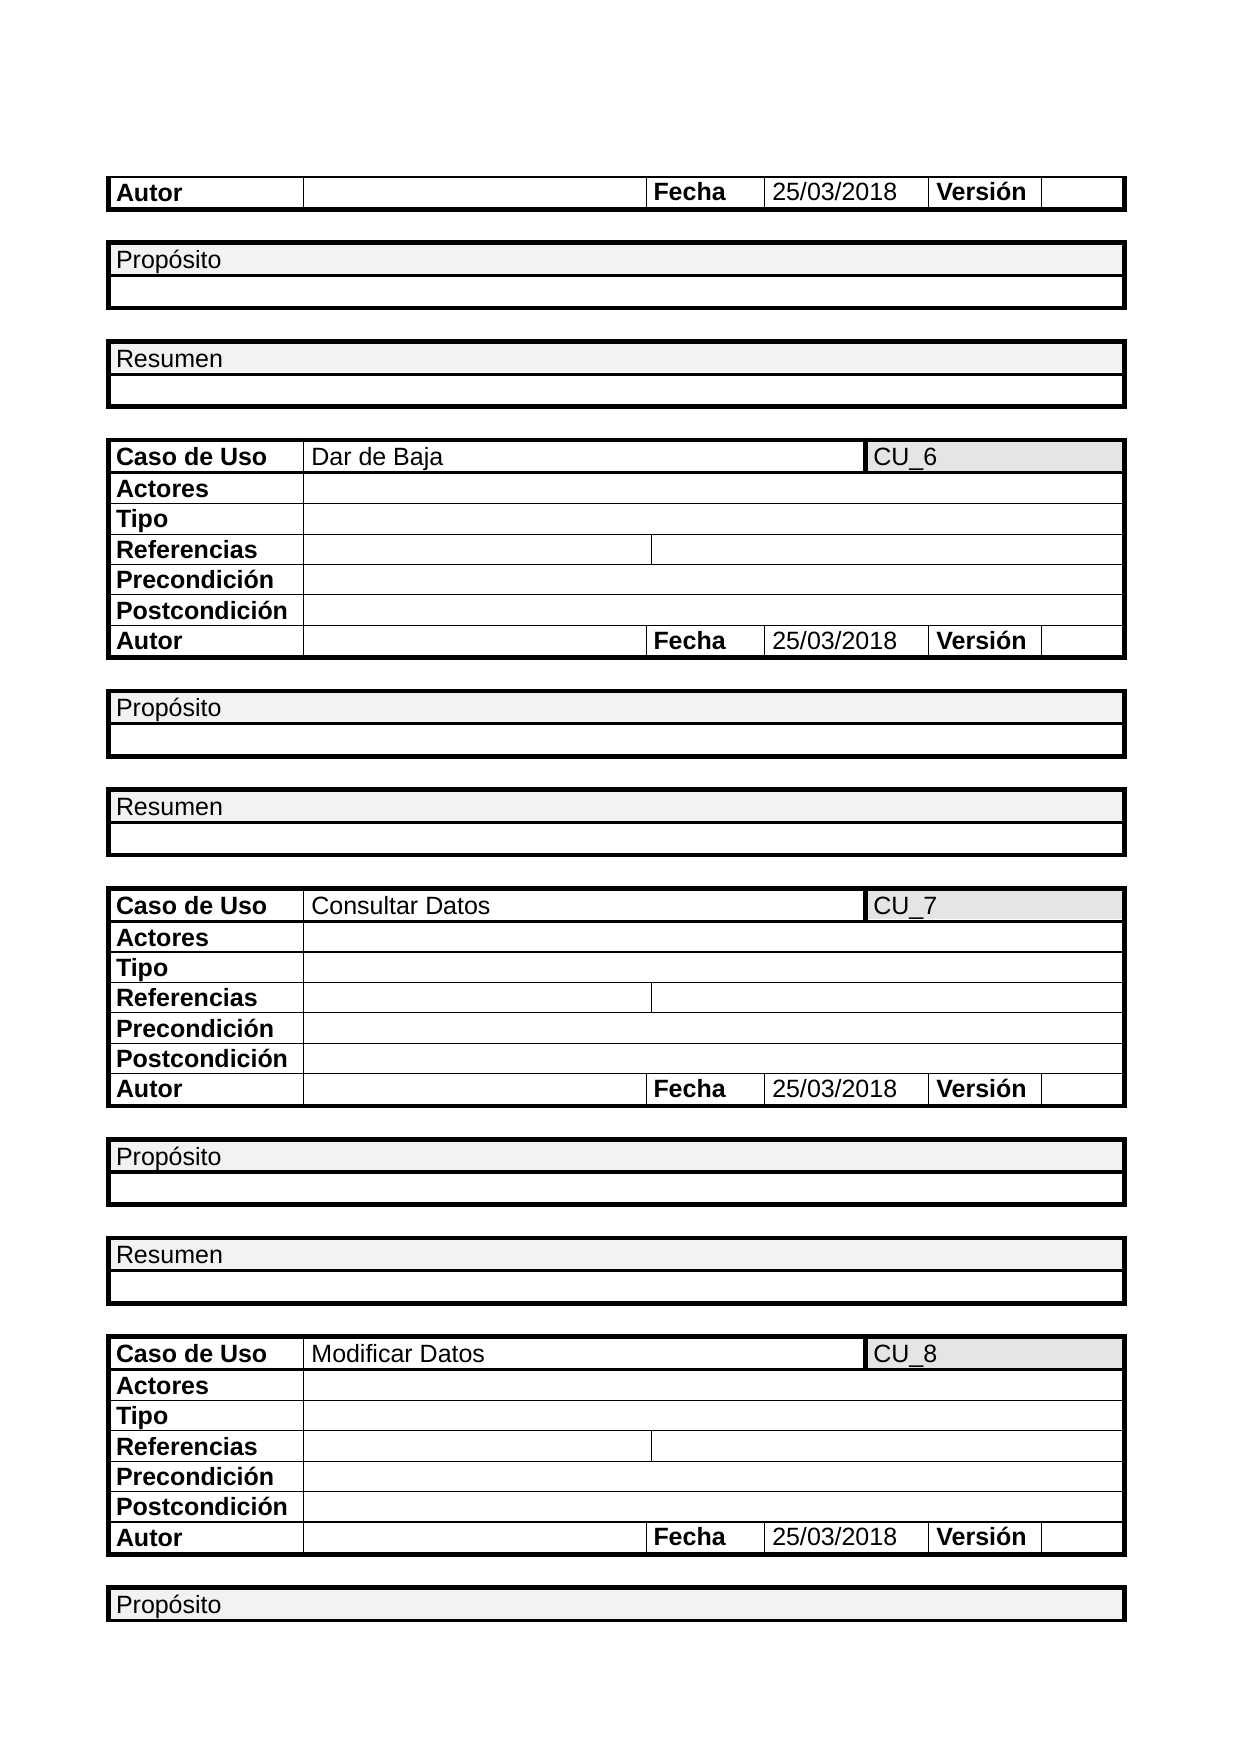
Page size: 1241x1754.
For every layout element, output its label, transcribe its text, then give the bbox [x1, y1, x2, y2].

table_cell [304, 1371, 1122, 1400]
table_cell Autor [111, 178, 303, 207]
table_cell [111, 376, 1122, 404]
table_cell [304, 953, 1122, 982]
table_cell [1042, 1523, 1122, 1552]
table_cell [304, 983, 651, 1012]
table_cell Versión [929, 626, 1041, 655]
table_cell Precondición [111, 1462, 303, 1491]
table_cell [304, 595, 1122, 625]
table_cell [304, 1492, 1122, 1521]
table_cell [304, 1013, 1122, 1043]
table_cell [304, 474, 1122, 503]
table_header Consultar Datos [304, 891, 863, 919]
table_header Propósito [111, 1142, 1122, 1170]
table_cell [304, 1401, 1122, 1430]
table_header Dar de Baja [304, 442, 863, 471]
table_cell [111, 725, 1122, 754]
table_cell [304, 535, 651, 564]
table_cell Versión [929, 178, 1041, 207]
table_cell [111, 824, 1122, 853]
table_header Propósito [111, 245, 1122, 274]
table_cell Actores [111, 474, 303, 503]
table_cell [652, 983, 1122, 1012]
table_cell [1042, 626, 1122, 655]
table_cell Autor [111, 1074, 303, 1103]
table_header Caso de Uso [111, 891, 303, 919]
table_cell 25/03/2018 [765, 626, 928, 655]
table_header Caso de Uso [111, 1339, 303, 1368]
table_cell Referencias [111, 983, 303, 1012]
table_header Propósito [111, 693, 1122, 722]
table_cell [1042, 178, 1122, 207]
table_cell Fecha [647, 626, 764, 655]
table_cell Referencias [111, 1431, 303, 1461]
table_header Resumen [111, 792, 1122, 821]
table_cell Autor [111, 626, 303, 655]
table_header Resumen [111, 344, 1122, 372]
table_cell Actores [111, 1371, 303, 1400]
table_cell Versión [929, 1074, 1041, 1103]
table_cell [652, 535, 1122, 564]
table_cell Versión [929, 1523, 1041, 1552]
table_header Caso de Uso [111, 442, 303, 471]
table_header Modificar Datos [304, 1339, 863, 1368]
table_cell [304, 1462, 1122, 1491]
table_cell [304, 1431, 651, 1461]
table_cell Tipo [111, 1401, 303, 1430]
table_cell [111, 277, 1122, 306]
table_cell [652, 1431, 1122, 1461]
table_cell Referencias [111, 535, 303, 564]
table_header CU_6 [868, 442, 1122, 471]
table_cell [111, 1174, 1122, 1202]
table_cell Tipo [111, 953, 303, 982]
table_cell Postcondición [111, 1044, 303, 1073]
table_header CU_7 [868, 891, 1122, 919]
table_cell Actores [111, 923, 303, 951]
table_cell Tipo [111, 504, 303, 533]
table_cell Precondición [111, 565, 303, 594]
table_header Resumen [111, 1240, 1122, 1269]
table_cell [304, 1523, 646, 1552]
table_cell Postcondición [111, 595, 303, 625]
table_cell 25/03/2018 [765, 178, 928, 207]
table_cell [304, 178, 646, 207]
table_header Propósito [111, 1590, 1122, 1619]
table_cell [304, 565, 1122, 594]
table_cell Fecha [647, 1074, 764, 1103]
table_cell [304, 1044, 1122, 1073]
table_cell Postcondición [111, 1492, 303, 1521]
table_cell Fecha [647, 178, 764, 207]
table_cell [304, 923, 1122, 951]
table_cell Fecha [647, 1523, 764, 1552]
table_cell [1042, 1074, 1122, 1103]
table_cell [304, 626, 646, 655]
table_cell Precondición [111, 1013, 303, 1043]
table_cell [111, 1272, 1122, 1301]
table_cell [304, 504, 1122, 533]
table_cell Autor [111, 1523, 303, 1552]
table_cell [304, 1074, 646, 1103]
table_cell 25/03/2018 [765, 1074, 928, 1103]
table_cell 25/03/2018 [765, 1523, 928, 1552]
table_header CU_8 [868, 1339, 1122, 1368]
